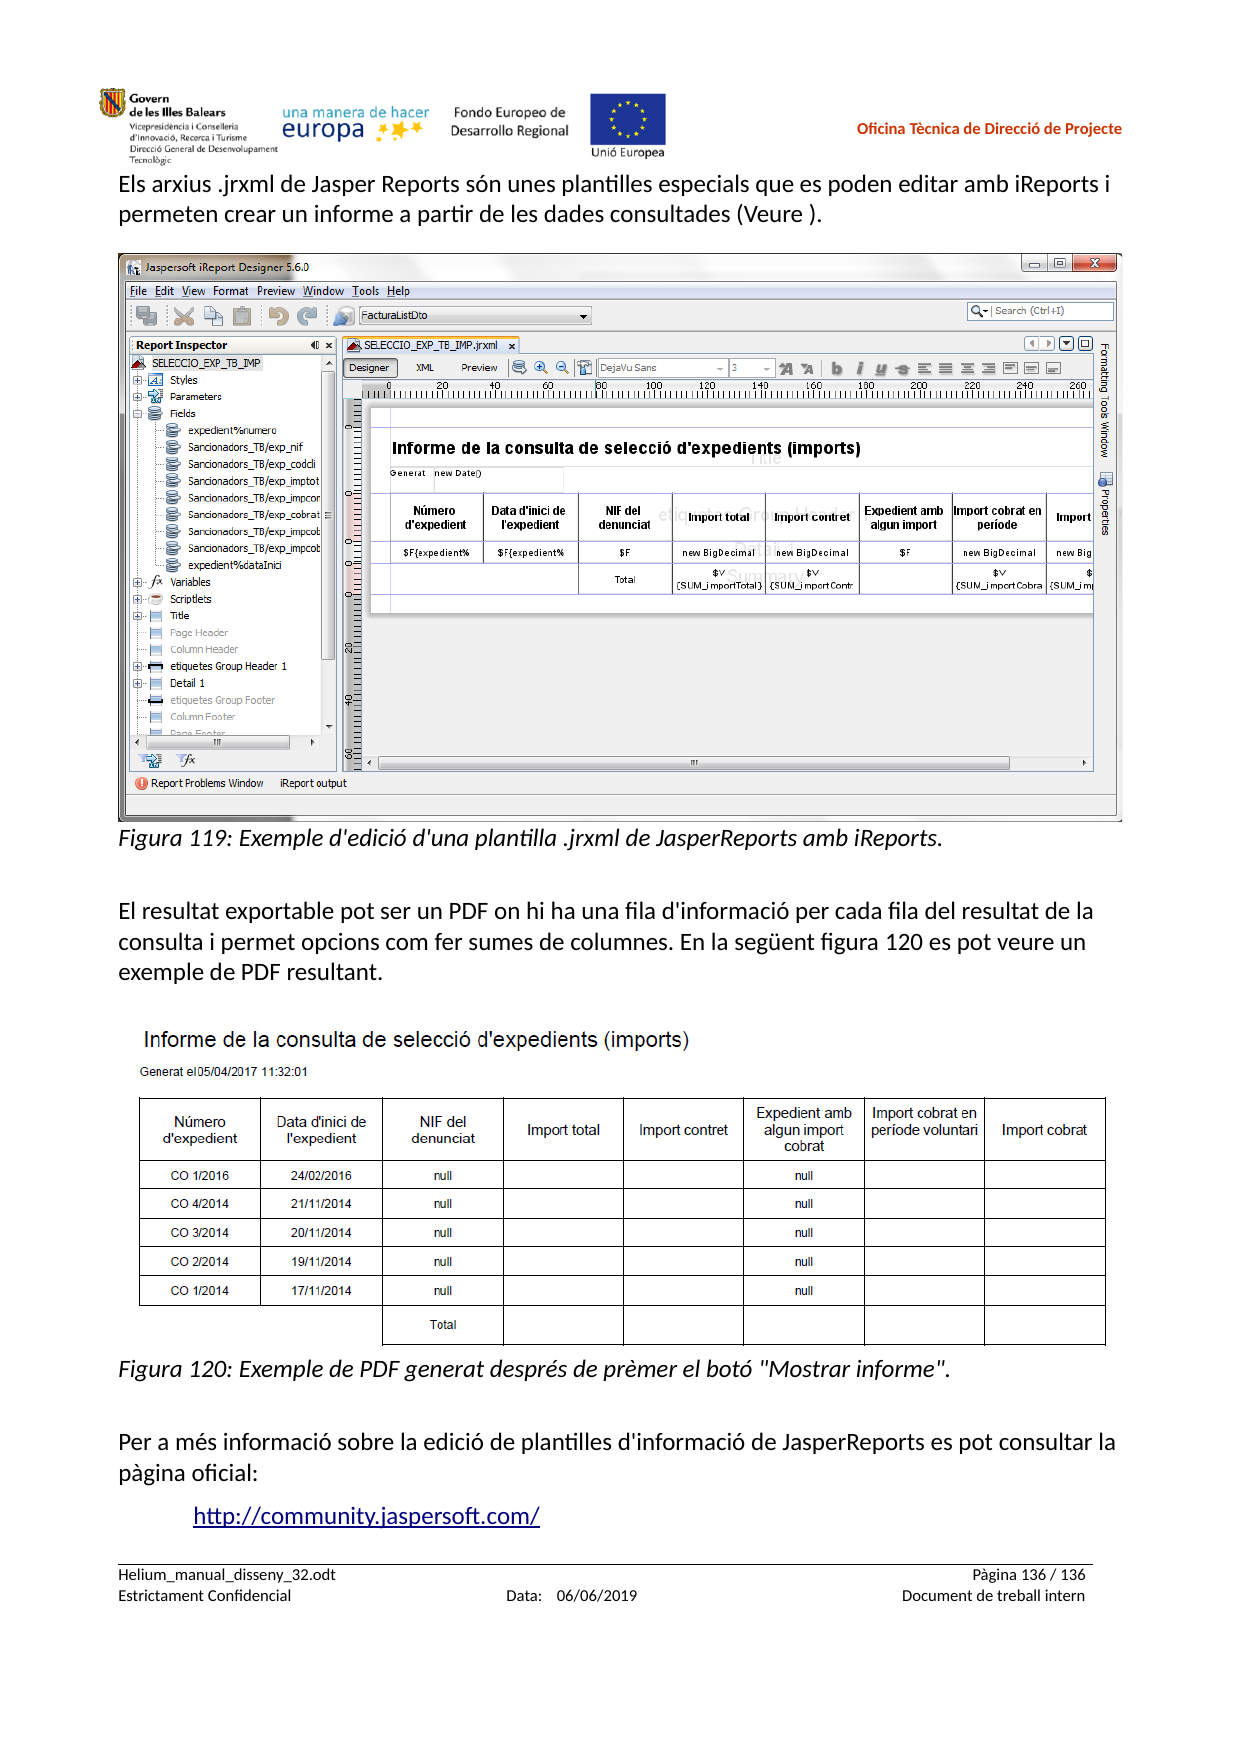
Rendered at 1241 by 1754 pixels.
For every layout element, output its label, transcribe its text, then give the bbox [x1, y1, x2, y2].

picture [118, 253, 1123, 822]
text Els arxius .jrxml de Jasper Reports són unes plantilles especials que es poden editar amb iReports i permeten crear un informe a partir de les dades consultades (Veure ). [118, 168, 1122, 229]
text El resultat exportable pot ser un PDF on hi ha una fila d'informació per cada fila del resultat de la consulta i permet opcions com fer sumes de columnes. En la següent figura 120 es pot veure un exemple de PDF resultant. [118, 895, 1122, 987]
text Per a més informació sobre la edició de plantilles d'informació de JasperReports es pot consultar la pàgina oficial: [118, 1427, 1122, 1488]
text Figura 120: Exemple de PDF generat després de prèmer el botó "Mostrar informe". [118, 1353, 1122, 1383]
picture [118, 1011, 1123, 1353]
text http://community.jaspersoft.com/ [118, 1500, 1122, 1531]
text Figura 119: Exemple d'edició d'una plantilla .jrxml de JasperReports amb iReports. [118, 822, 1122, 852]
picture [99, 87, 668, 166]
